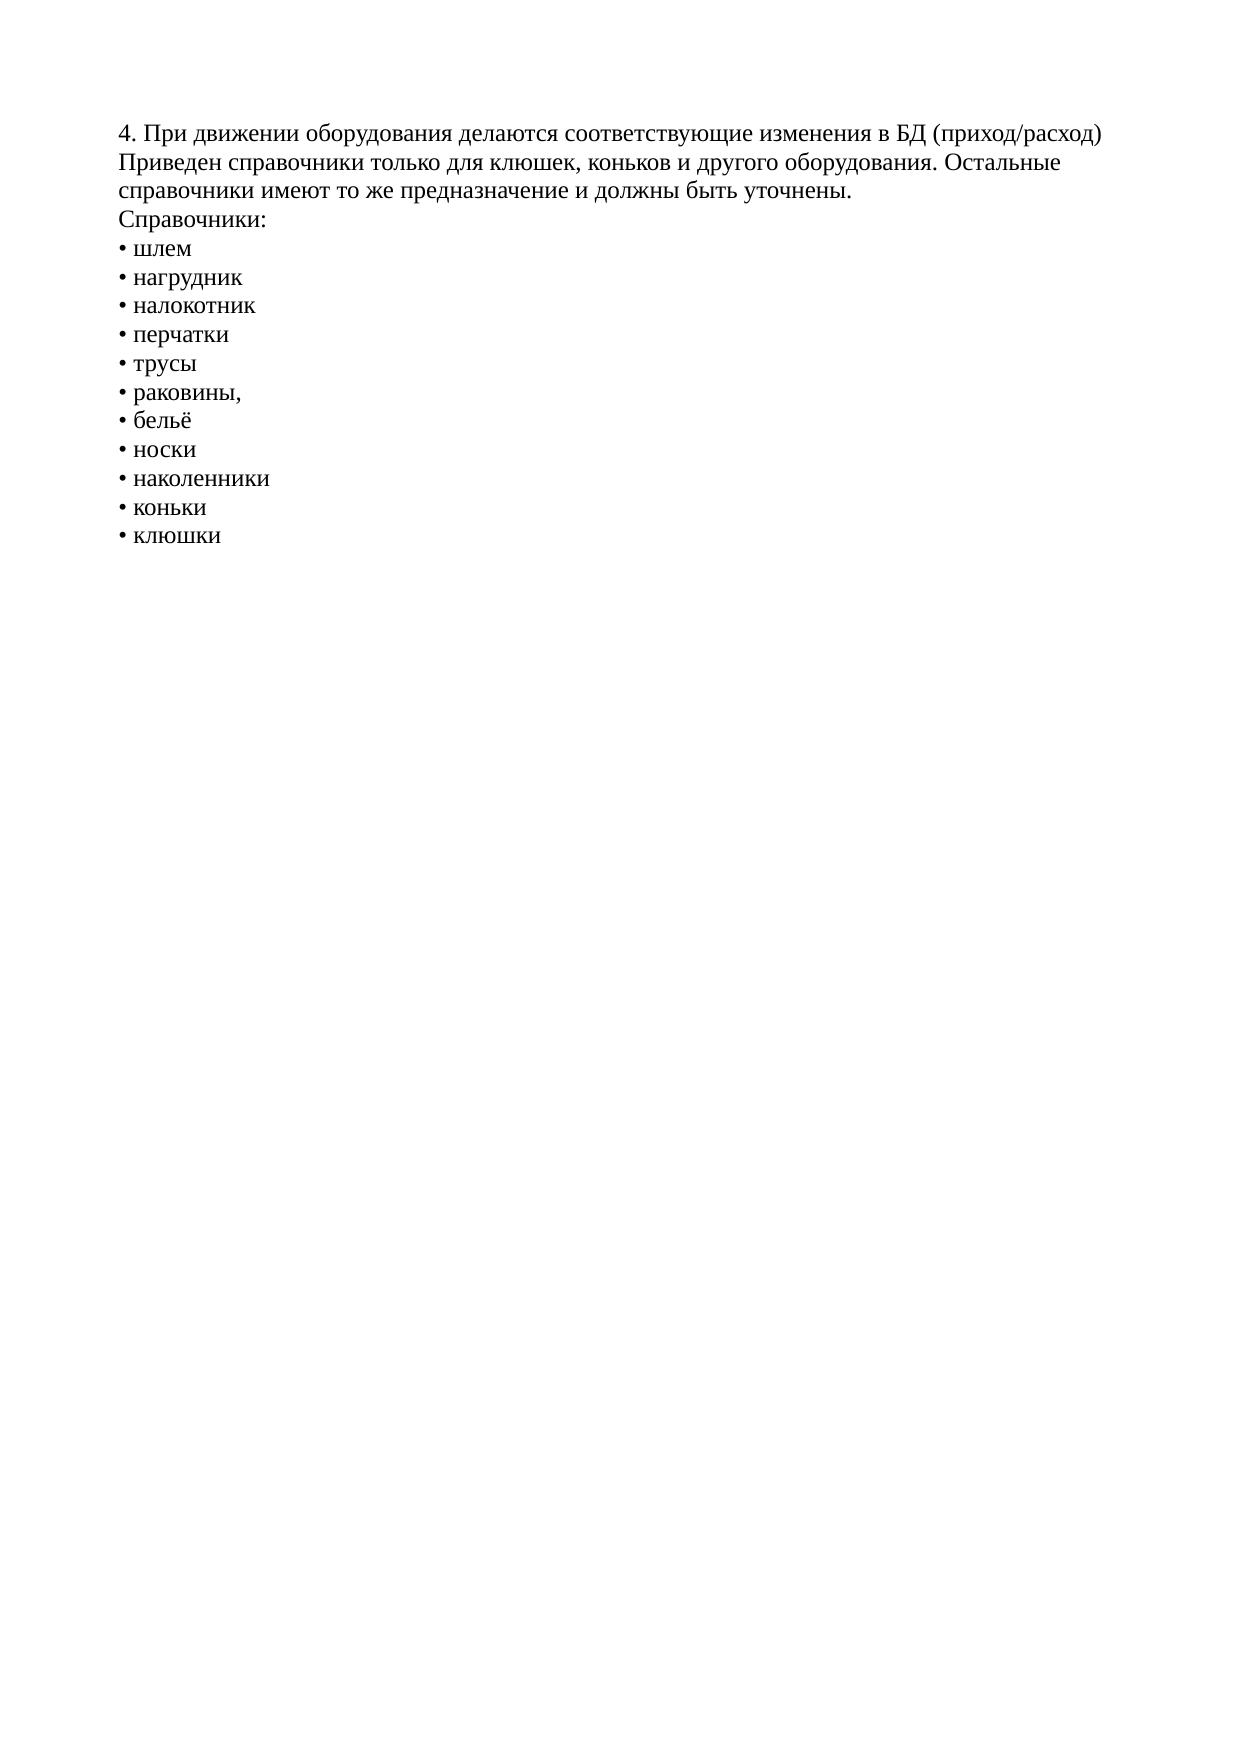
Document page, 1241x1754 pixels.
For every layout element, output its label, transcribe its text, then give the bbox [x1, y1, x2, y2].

text Справочники: [118, 204, 1122, 233]
text 4. При движении оборудования делаются соответствующие изменения в БД (приход/расход) [118, 118, 1122, 147]
text • налокотник [118, 291, 1122, 319]
text справочники имеют то же предназначение и должны быть уточнены. [118, 176, 1122, 204]
text • носки [118, 434, 1122, 463]
text • шлем [118, 233, 1122, 262]
text • перчатки [118, 319, 1122, 348]
text • бельё [118, 406, 1122, 434]
text • коньки [118, 492, 1122, 521]
text • наколенники [118, 463, 1122, 492]
text • трусы [118, 348, 1122, 377]
text • раковины, [118, 377, 1122, 406]
text • клюшки [118, 521, 1122, 549]
text • нагрудник [118, 262, 1122, 291]
text Приведен справочники только для клюшек, коньков и другого оборудования. Остальные [118, 147, 1122, 176]
